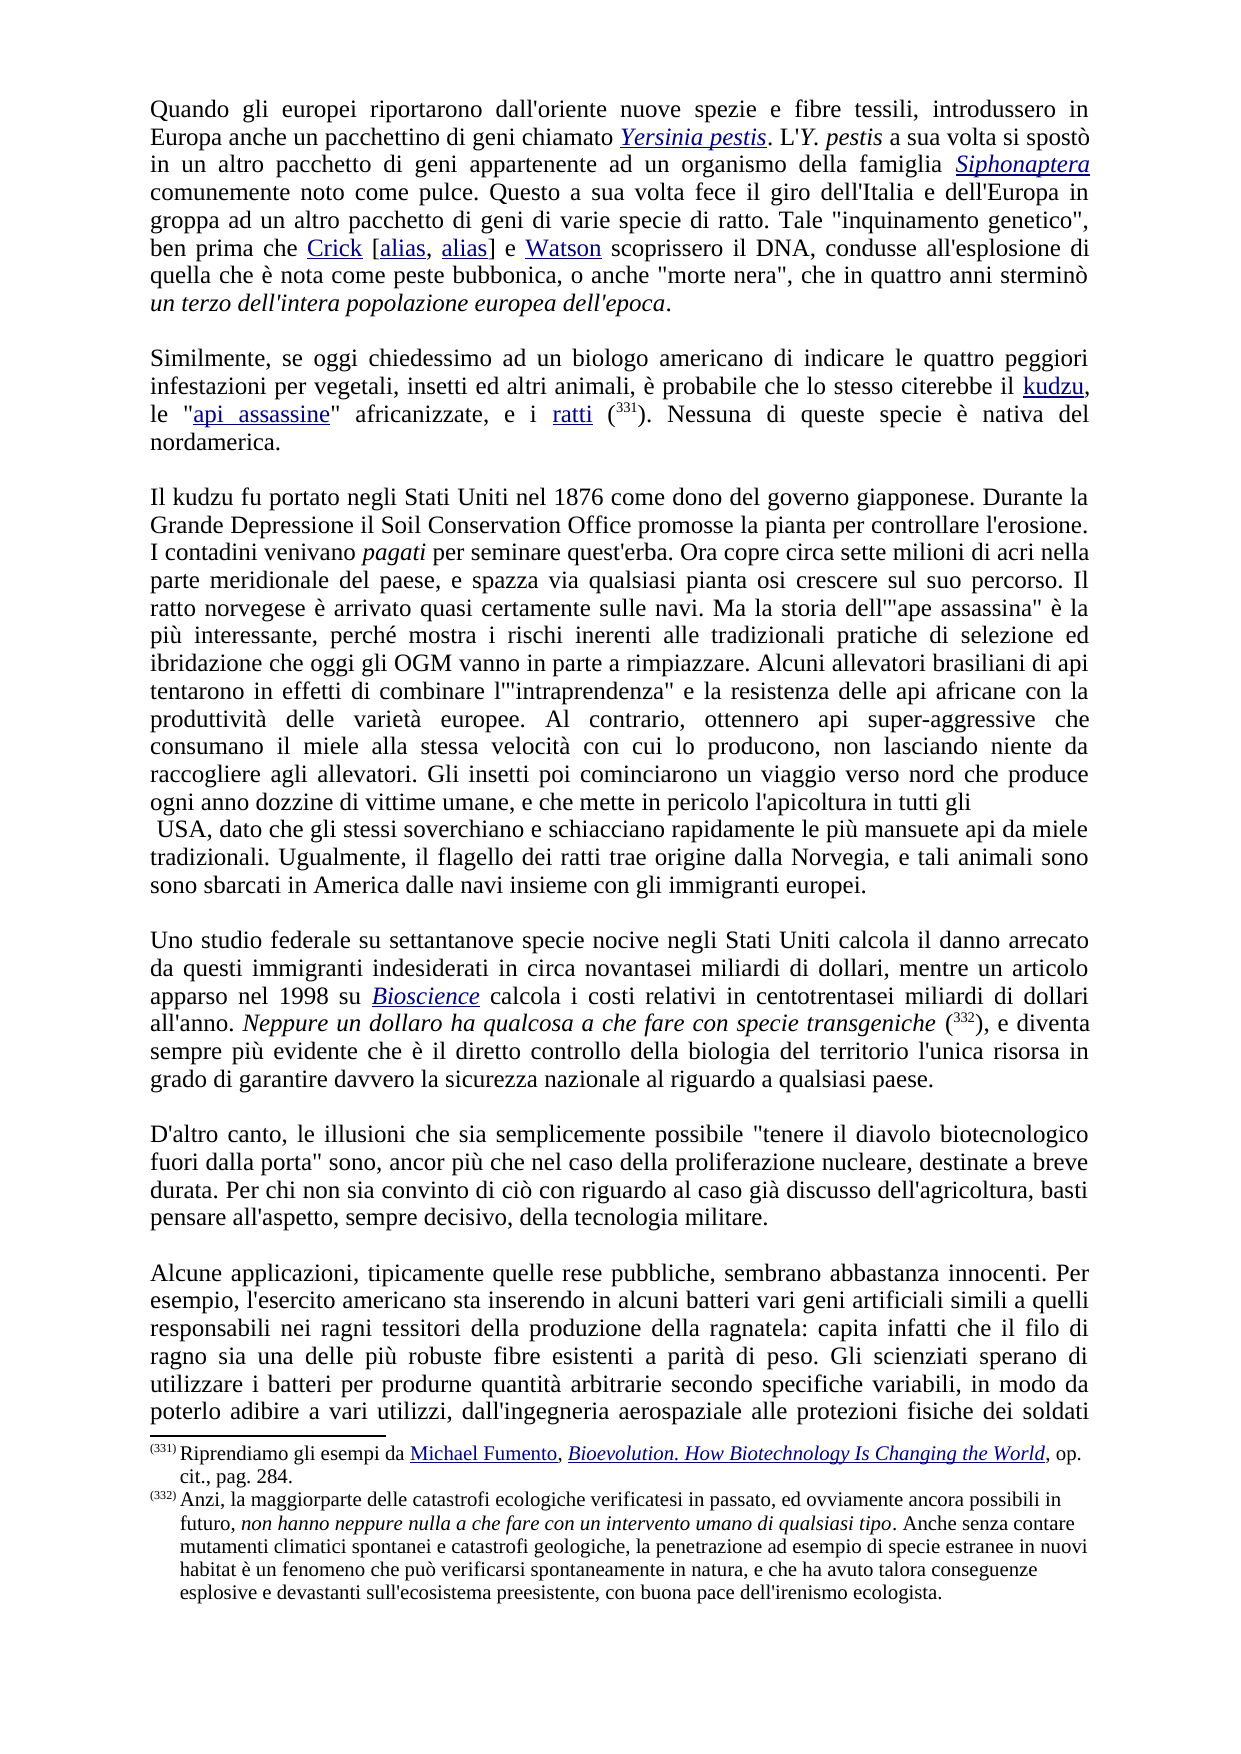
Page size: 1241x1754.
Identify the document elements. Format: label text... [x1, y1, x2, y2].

text Anzi, la maggiorparte delle catastrofi ecologiche verificatesi in passato, ed ovviamente ancora possibili in futuro, non hanno neppure nulla a che fare con un intervento umano di qualsiasi tipo. Anche senza contare mutamenti climatici spontanei e catastrofi geologiche, la penetrazione ad esempio di specie estranee in nuovi habitat è un fenomeno che può verificarsi spontaneamente in natura, e che ha avuto talora conseguenze esplosive e devastanti sull'ecosistema preesistente, con buona pace dell'irenismo ecologista. [150, 1488, 1090, 1604]
text Alcune applicazioni, tipicamente quelle rese pubbliche, sembrano abbastanza innocenti. Per esempio, l'esercito americano sta inserendo in alcuni batteri vari geni artificiali simili a quelli responsabili nei ragni tessitori della produzione della ragnatela: capita infatti che il filo di ragno sia una delle più robuste fibre esistenti a parità di peso. Gli scienziati sperano di utilizzare i batteri per produrne quantità arbitrarie secondo specifiche variabili, in modo da poterlo adibire a vari utilizzi, dall'ingegneria aerospaziale alle protezioni fisiche dei soldati [150, 1259, 1090, 1425]
text USA, dato che gli stessi soverchiano e schiacciano rapidamente le più mansuete api da miele tradizionali. Ugualmente, il flagello dei ratti trae origine dalla Norvegia, e tali animali sono sono sbarcati in America dalle navi insieme con gli immigranti europei. [150, 816, 1090, 899]
text D'altro canto, le illusioni che sia semplicemente possibile "tenere il diavolo biotecnologico fuori dalla porta" sono, ancor più che nel caso della proliferazione nucleare, destinate a breve durata. Per chi non sia convinto di ciò con riguardo al caso già discusso dell'agricoltura, basti pensare all'aspetto, sempre decisivo, della tecnologia militare. [150, 1120, 1090, 1231]
text Il kudzu fu portato negli Stati Uniti nel 1876 come dono del governo giapponese. Durante la Grande Depressione il Soil Conservation Office promosse la pianta per controllare l'erosione. I contadini venivano pagati per seminare quest'erba. Ora copre circa sette milioni di acri nella parte meridionale del paese, e spazza via qualsiasi pianta osi crescere sul suo percorso. Il ratto norvegese è arrivato quasi certamente sulle navi. Ma la storia dell'"ape assassina" è la più interessante, perché mostra i rischi inerenti alle tradizionali pratiche di selezione ed ibridazione che oggi gli OGM vanno in parte a rimpiazzare. Alcuni allevatori brasiliani di api tentarono in effetti di combinare l'"intraprendenza" e la resistenza delle api africane con la produttività delle varietà europee. Al contrario, ottennero api super-aggressive che consumano il miele alla stessa velocità con cui lo producono, non lasciando niente da raccogliere agli allevatori. Gli insetti poi cominciarono un viaggio verso nord che produce ogni anno dozzine di vittime umane, e che mette in pericolo l'apicoltura in tutti gli [150, 483, 1090, 816]
text Similmente, se oggi chiedessimo ad un biologo americano di indicare le quattro peggiori infestazioni per vegetali, insetti ed altri animali, è probabile che lo stesso citerebbe il kudzu, le "api assassine" africanizzate, e i ratti (). Nessuna di queste specie è nativa del nordamerica. [150, 344, 1090, 455]
text Riprendiamo gli esempi da Michael Fumento, Bioevolution. How Biotechnology Is Changing the World, op. cit., pag. 284. [150, 1442, 1090, 1488]
text Quando gli europei riportarono dall'oriente nuove spezie e fibre tessili, introdussero in Europa anche un pacchettino di geni chiamato Yersinia pestis. L'Y. pestis a sua volta si spostò in un altro pacchetto di geni appartenente ad un organismo della famiglia Siphonaptera comunemente noto come pulce. Questo a sua volta fece il giro dell'Italia e dell'Europa in groppa ad un altro pacchetto di geni di varie specie di ratto. Tale "inquinamento genetico", ben prima che Crick [alias, alias] e Watson scoprissero il DNA, condusse all'esplosione di quella che è nota come peste bubbonica, o anche "morte nera", che in quattro anni sterminò un terzo dell'intera popolazione europea dell'epoca. [150, 95, 1090, 317]
text Uno studio federale su settantanove specie nocive negli Stati Uniti calcola il danno arrecato da questi immigranti indesiderati in circa novantasei miliardi di dollari, mentre un articolo apparso nel 1998 su Bioscience calcola i costi relativi in centotrentasei miliardi di dollari all'anno. Neppure un dollaro ha qualcosa a che fare con specie transgeniche (), e diventa sempre più evidente che è il diretto controllo della biologia del territorio l'unica risorsa in grado di garantire davvero la sicurezza nazionale al riguardo a qualsiasi paese. [150, 926, 1090, 1093]
